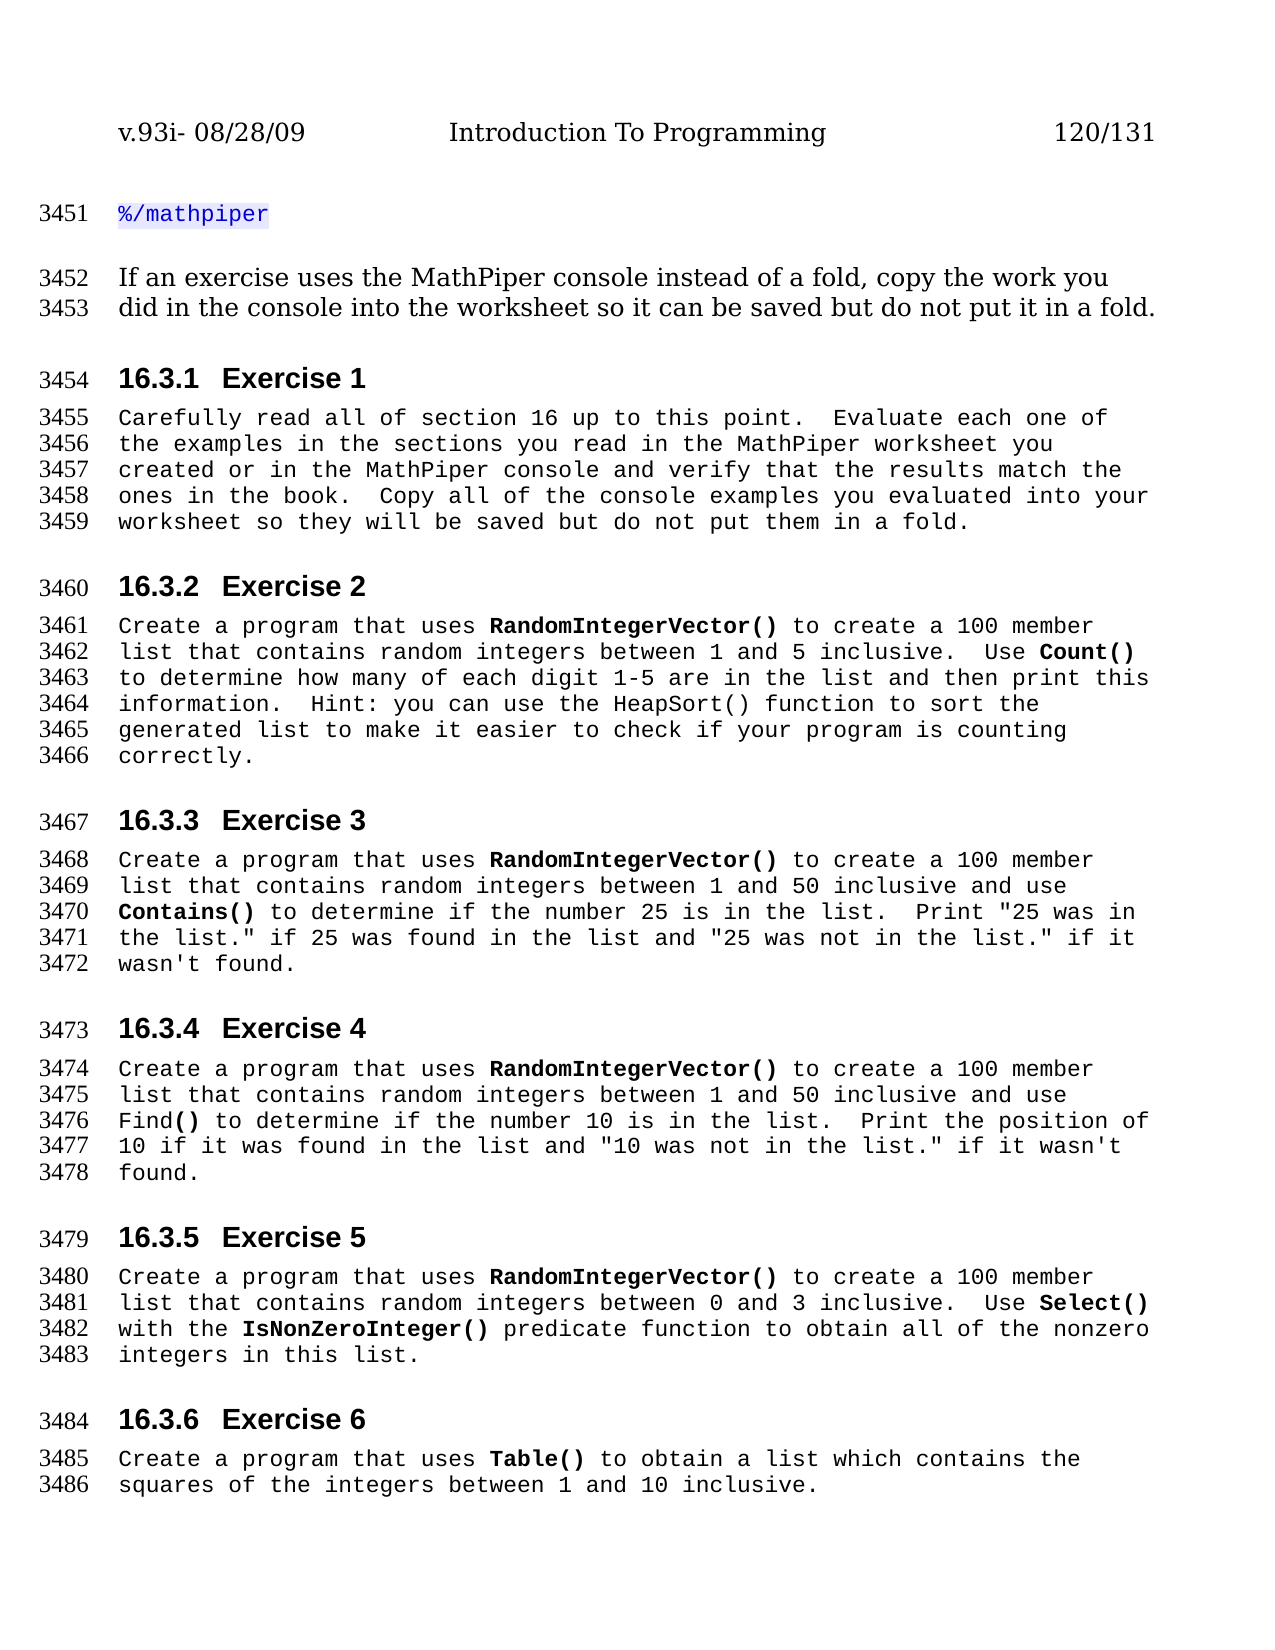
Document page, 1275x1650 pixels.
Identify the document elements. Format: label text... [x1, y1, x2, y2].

text If an exercise uses the MathPiper console instead of a fold, copy the work you did in the console into the worksheet so it can be saved but do not put it in a fold. [118, 263, 1157, 322]
text Create a program that uses Table() to obtain a list which contains the squares of the integers between 1 and 10 inclusive. [118, 1448, 1157, 1499]
subtitle Exercise 5 [118, 1220, 1157, 1253]
subtitle Exercise 2 [118, 569, 1157, 603]
text Carefully read all of section 16 up to this point. Evaluate each one of the examples in the sections you read in the MathPiper worksheet you created or in the MathPiper console and verify that the results match the ones in the book. Copy all of the console examples you evaluated into your worksheet so they will be saved but do not put them in a fold. [118, 406, 1157, 536]
subtitle Exercise 4 [118, 1012, 1157, 1045]
text %/mathpiper [118, 203, 1157, 229]
subtitle Exercise 6 [118, 1402, 1157, 1436]
text Create a program that uses RandomIntegerVector() to create a 100 member list that contains random integers between 1 and 50 inclusive and use Contains() to determine if the number 25 is in the list. Print "25 was in the list." if 25 was found in the list and "25 was not in the list." if it wasn't found. [118, 849, 1157, 978]
text Create a program that uses RandomIntegerVector() to create a 100 member list that contains random integers between 1 and 50 inclusive and use Find() to determine if the number 10 is in the list. Print the position of 10 if it was found in the list and "10 was not in the list." if it wasn't found. [118, 1057, 1157, 1187]
text Create a program that uses RandomIntegerVector() to create a 100 member list that contains random integers between 1 and 5 inclusive. Use Count() to determine how many of each digit 1-5 are in the list and then print this information. Hint: you can use the HeapSort() function to sort the generated list to make it easier to check if your program is counting correctly. [118, 615, 1157, 770]
subtitle Exercise 3 [118, 803, 1157, 837]
subtitle Exercise 1 [118, 361, 1157, 394]
text Create a program that uses RandomIntegerVector() to create a 100 member list that contains random integers between 0 and 3 inclusive. Use Select() with the IsNonZeroInteger() predicate function to obtain all of the nonzero integers in this list. [118, 1265, 1157, 1369]
